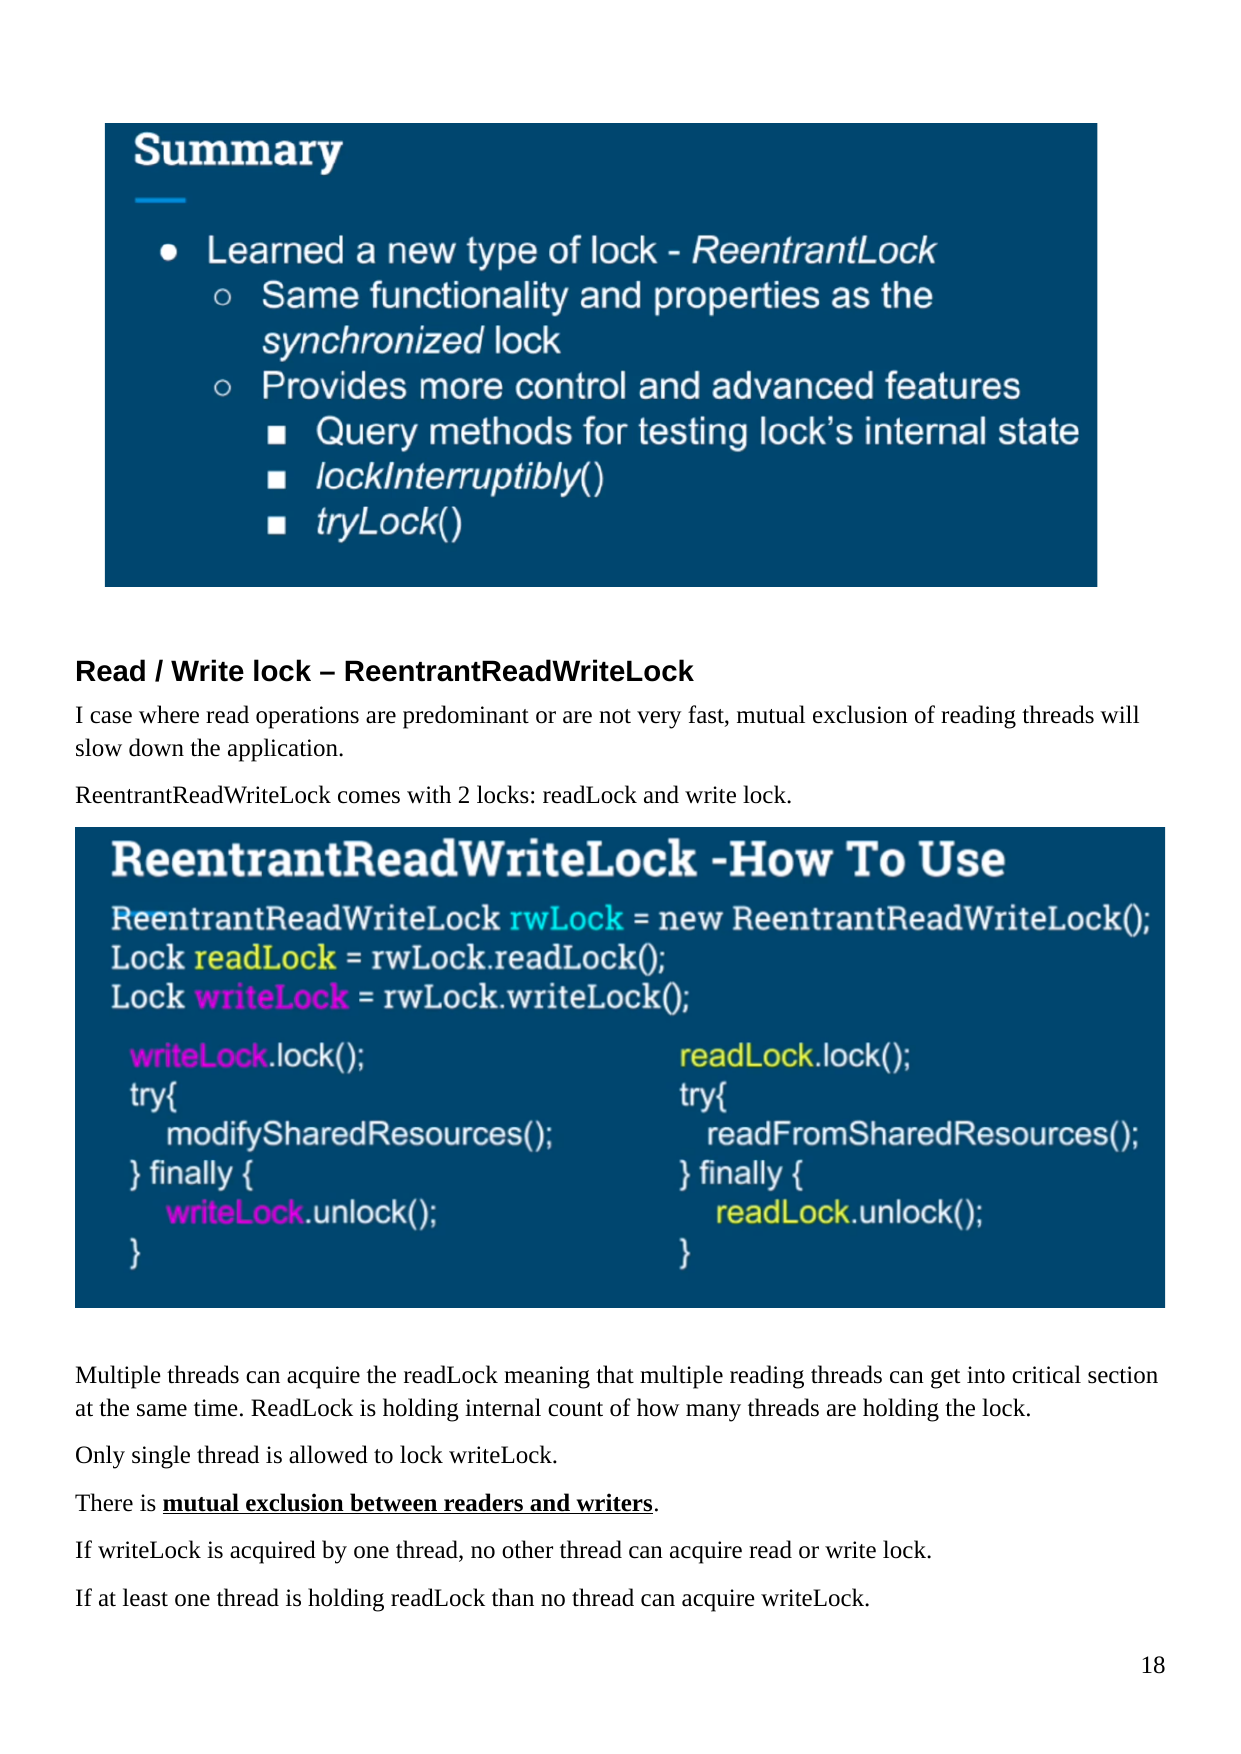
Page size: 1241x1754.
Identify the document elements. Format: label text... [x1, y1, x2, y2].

subtitle Read / Write lock – ReentrantReadWriteLock [75, 653, 1165, 687]
text If writeLock is acquired by one thread, no other thread can acquire read or write lock. [75, 1536, 1165, 1564]
picture [75, 827, 1166, 1308]
text ReentrantReadWriteLock comes with 2 locks: readLock and write lock. [75, 780, 1165, 809]
text Multiple threads can acquire the readLock meaning that multiple reading threads can get into critical section at the same time. ReadLock is holding internal count of how many threads are holding the lock. [75, 1360, 1165, 1422]
text Only single thread is allowed to lock writeLock. [75, 1440, 1165, 1469]
text If at least one thread is holding readLock than no thread can acquire writeLock. [75, 1583, 1165, 1612]
picture [104, 123, 1098, 587]
text There is mutual exclusion between readers and writers. [75, 1488, 1165, 1517]
text I case where read operations are predominant or are not very fast, mutual exclusion of reading threads will slow down the application. [75, 700, 1165, 761]
